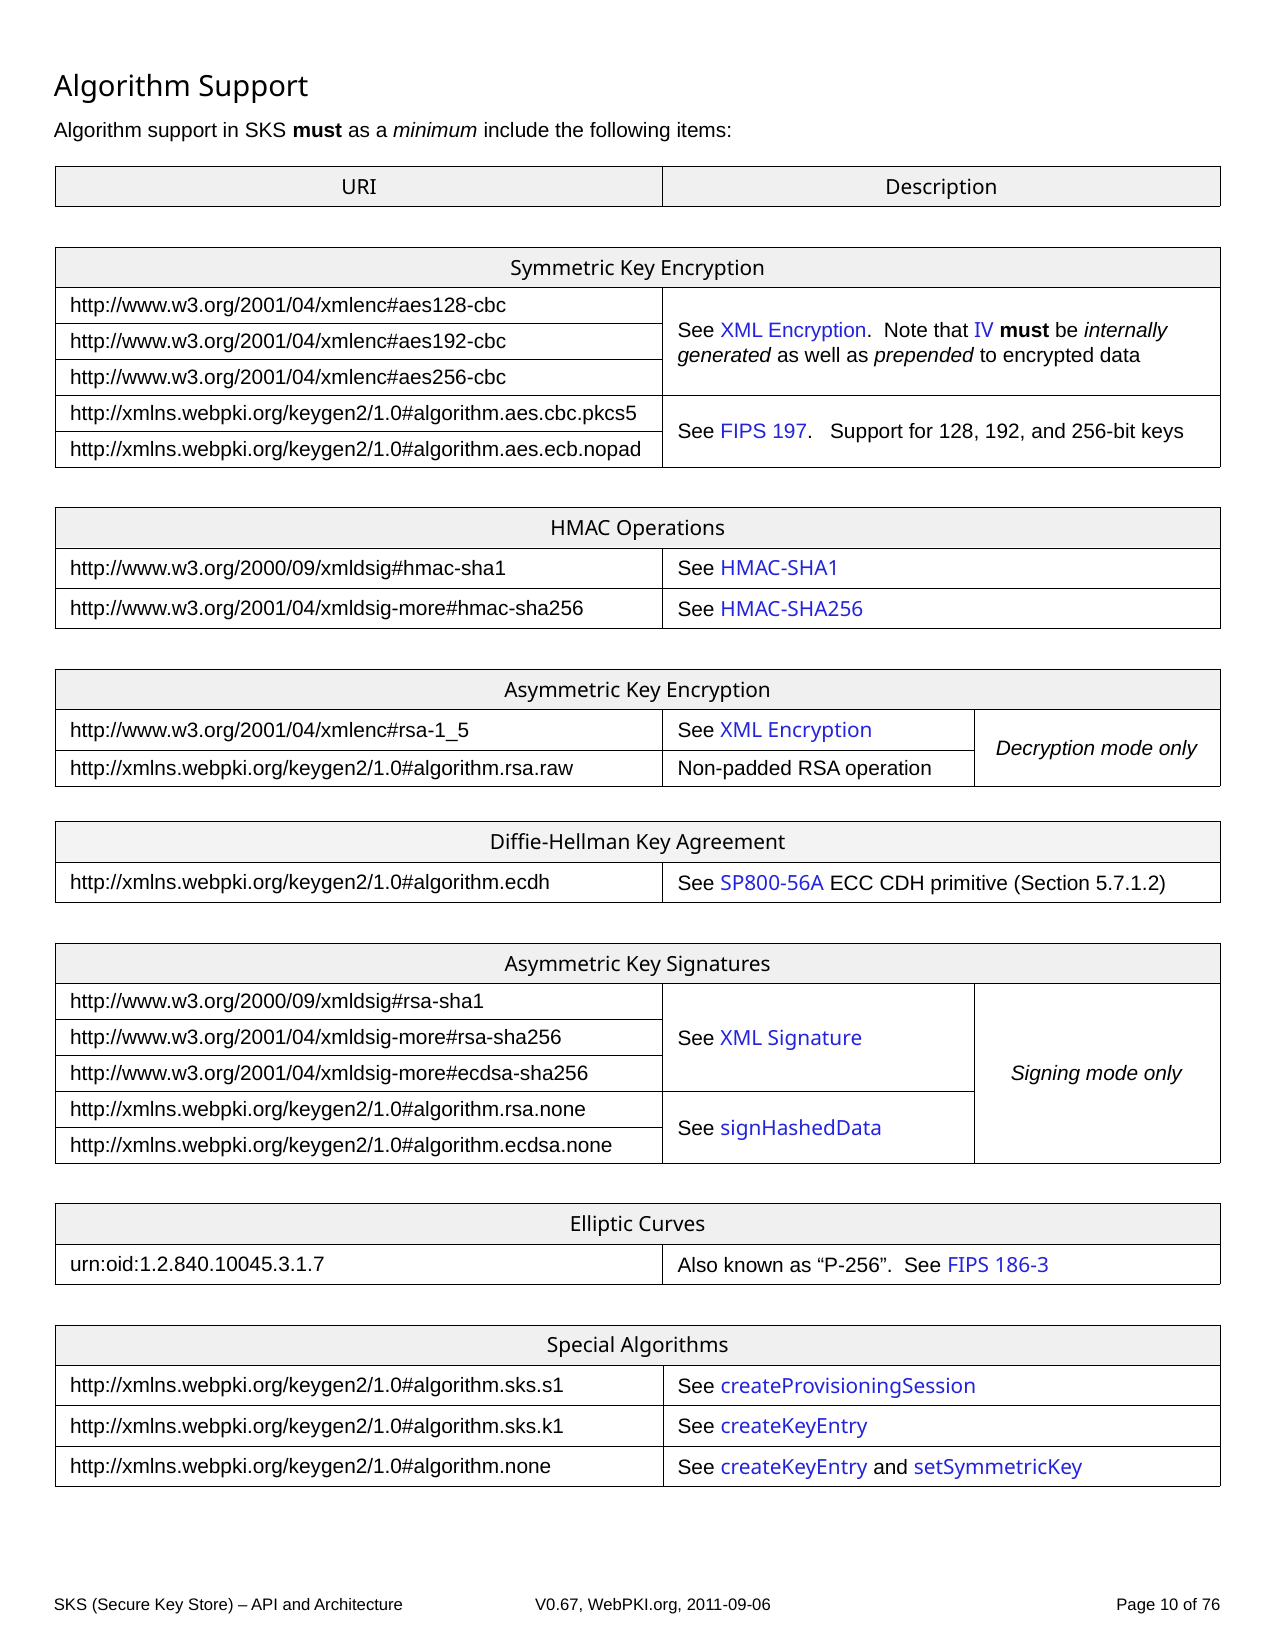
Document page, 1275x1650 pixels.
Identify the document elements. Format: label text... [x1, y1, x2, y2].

table_cell http://www.w3.org/2000/09/xmldsig#hmac-sha1 [56, 549, 662, 588]
table_cell See XML Signature [663, 984, 974, 1091]
table_cell See FIPS 197. Support for 128, 192, and 256-bit keys [663, 396, 1220, 467]
table_cell [55, 207, 1220, 247]
table_cell Decryption mode only [975, 710, 1220, 786]
table_cell Diffie-Hellman Key Agreement [56, 822, 1220, 862]
table_cell See signHashedData [663, 1092, 974, 1163]
table_header Description [663, 167, 1220, 206]
table_cell Symmetric Key Encryption [56, 248, 1220, 287]
table_cell See createKeyEntry [664, 1406, 1220, 1446]
table_cell [55, 468, 1220, 507]
table_cell http://www.w3.org/2001/04/xmlenc#rsa-1_5 [56, 710, 662, 749]
table_cell Non-padded RSA operation [663, 751, 974, 786]
table_cell http://www.w3.org/2000/09/xmldsig#rsa-sha1 [56, 984, 662, 1019]
table_cell http://xmlns.webpki.org/keygen2/1.0#algorithm.ecdsa.none [56, 1128, 662, 1163]
table_cell http://www.w3.org/2001/04/xmldsig-more#hmac-sha256 [56, 589, 662, 628]
table_cell http://www.w3.org/2001/04/xmlenc#aes256-cbc [56, 360, 662, 395]
table_cell urn:oid:1.2.840.10045.3.1.7 [56, 1245, 662, 1284]
table_cell http://www.w3.org/2001/04/xmlenc#aes128-cbc [56, 288, 662, 323]
text Algorithm support in SKS must as a minimum include the following items: [54, 118, 1221, 166]
table_cell http://xmlns.webpki.org/keygen2/1.0#algorithm.sks.k1 [56, 1406, 663, 1446]
subtitle Algorithm Support [54, 66, 1221, 105]
table_cell http://www.w3.org/2001/04/xmlenc#aes192-cbc [56, 324, 662, 359]
table_cell [55, 903, 1220, 943]
table_header URI [56, 167, 662, 206]
table_cell See createKeyEntry and setSymmetricKey [664, 1447, 1220, 1486]
table_cell HMAC Operations [56, 508, 1220, 547]
table_cell Asymmetric Key Encryption [56, 670, 1220, 709]
table_cell http://xmlns.webpki.org/keygen2/1.0#algorithm.rsa.raw [56, 751, 662, 786]
table_cell See HMAC-SHA1 [663, 549, 1220, 588]
table_cell Signing mode only [975, 984, 1220, 1163]
table_cell http://xmlns.webpki.org/keygen2/1.0#algorithm.aes.cbc.pkcs5 [56, 396, 662, 431]
table_cell http://xmlns.webpki.org/keygen2/1.0#algorithm.none [56, 1447, 663, 1486]
table_cell [55, 787, 1220, 821]
table_cell Also known as “P-256”. See FIPS 186-3 [663, 1245, 1220, 1284]
table_cell http://www.w3.org/2001/04/xmldsig-more#ecdsa-sha256 [56, 1056, 662, 1091]
table_cell [55, 1164, 1220, 1203]
table_cell http://xmlns.webpki.org/keygen2/1.0#algorithm.aes.ecb.nopad [56, 432, 662, 467]
table_cell http://xmlns.webpki.org/keygen2/1.0#algorithm.ecdh [56, 863, 662, 902]
table_cell [55, 629, 1220, 669]
table_cell http://www.w3.org/2001/04/xmldsig-more#rsa-sha256 [56, 1020, 662, 1055]
table_cell See HMAC-SHA256 [663, 589, 1220, 628]
table_cell See XML Encryption [663, 710, 974, 749]
table_cell Special Algorithms [56, 1326, 1220, 1365]
table_cell http://xmlns.webpki.org/keygen2/1.0#algorithm.rsa.none [56, 1092, 662, 1127]
table_cell See SP800-56A ECC CDH primitive (Section 5.7.1.2) [663, 863, 1220, 902]
table_cell Asymmetric Key Signatures [56, 944, 1220, 983]
table_cell http://xmlns.webpki.org/keygen2/1.0#algorithm.sks.s1 [56, 1366, 663, 1405]
table_cell See XML Encryption. Note that IV must be internally generated as well as prepended to encrypted data [663, 288, 1220, 395]
table_cell See createProvisioningSession [664, 1366, 1220, 1405]
table_cell Elliptic Curves [56, 1204, 1220, 1244]
table_header [55, 1285, 1220, 1324]
